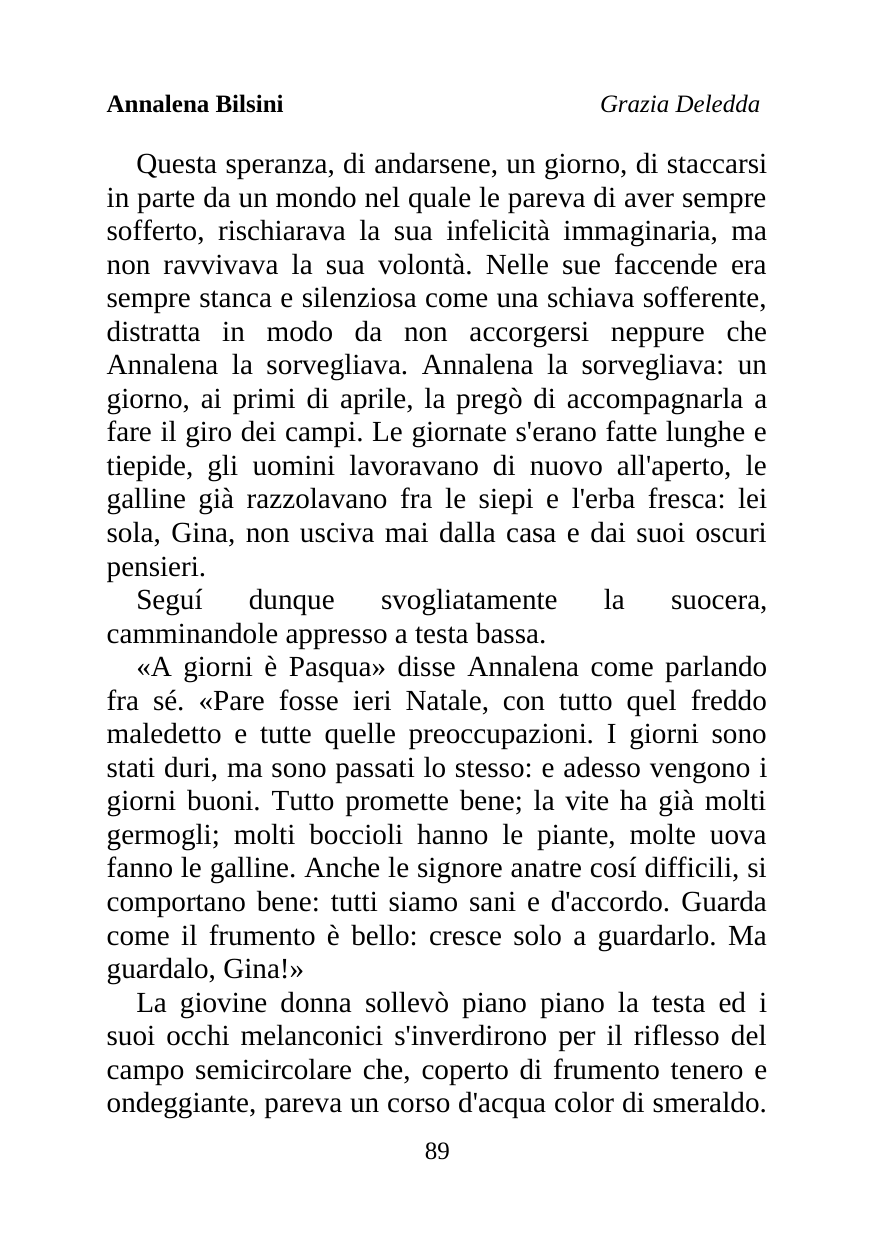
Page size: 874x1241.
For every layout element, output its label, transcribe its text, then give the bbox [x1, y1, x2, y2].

text «A giorni è Pasqua» disse Annalena come parlando fra sé. «Pare fosse ieri Natale, con tutto quel freddo maledetto e tutte quelle preoccupazioni. I giorni sono stati duri, ma sono passati lo stesso: e adesso vengono i giorni buoni. Tutto promette bene; la vite ha già molti germogli; molti boccioli hanno le piante, molte uova fanno le galline. Anche le signore anatre cosí difficili, si comportano bene: tutti siamo sani e d'accordo. Guarda come il frumento è bello: cresce solo a guardarlo. Ma guardalo, Gina!» [106, 649, 768, 985]
text Seguí dunque svogliatamente la suocera, camminandole appresso a testa bassa. [106, 582, 768, 649]
text La giovine donna sollevò piano piano la testa ed i suoi occhi melanconici s'inverdirono per il riflesso del campo semicircolare che, coperto di frumento tenero e ondeggiante, pareva un corso d'acqua color di smeraldo. [106, 985, 768, 1119]
text Questa speranza, di andarsene, un giorno, di staccarsi in parte da un mondo nel quale le pareva di aver sempre sofferto, rischiarava la sua infelicità immaginaria, ma non ravvivava la sua volontà. Nelle sue faccende era sempre stanca e silenziosa come una schiava sofferente, distratta in modo da non accorgersi neppure che Annalena la sorvegliava. Annalena la sorvegliava: un giorno, ai primi di aprile, la pregò di accompagnarla a fare il giro dei campi. Le giornate s'erano fatte lunghe e tiepide, gli uomini lavoravano di nuovo all'aperto, le galline già razzolavano fra le siepi e l'erba fresca: lei sola, Gina, non usciva mai dalla casa e dai suoi oscuri pensieri. [106, 146, 768, 582]
